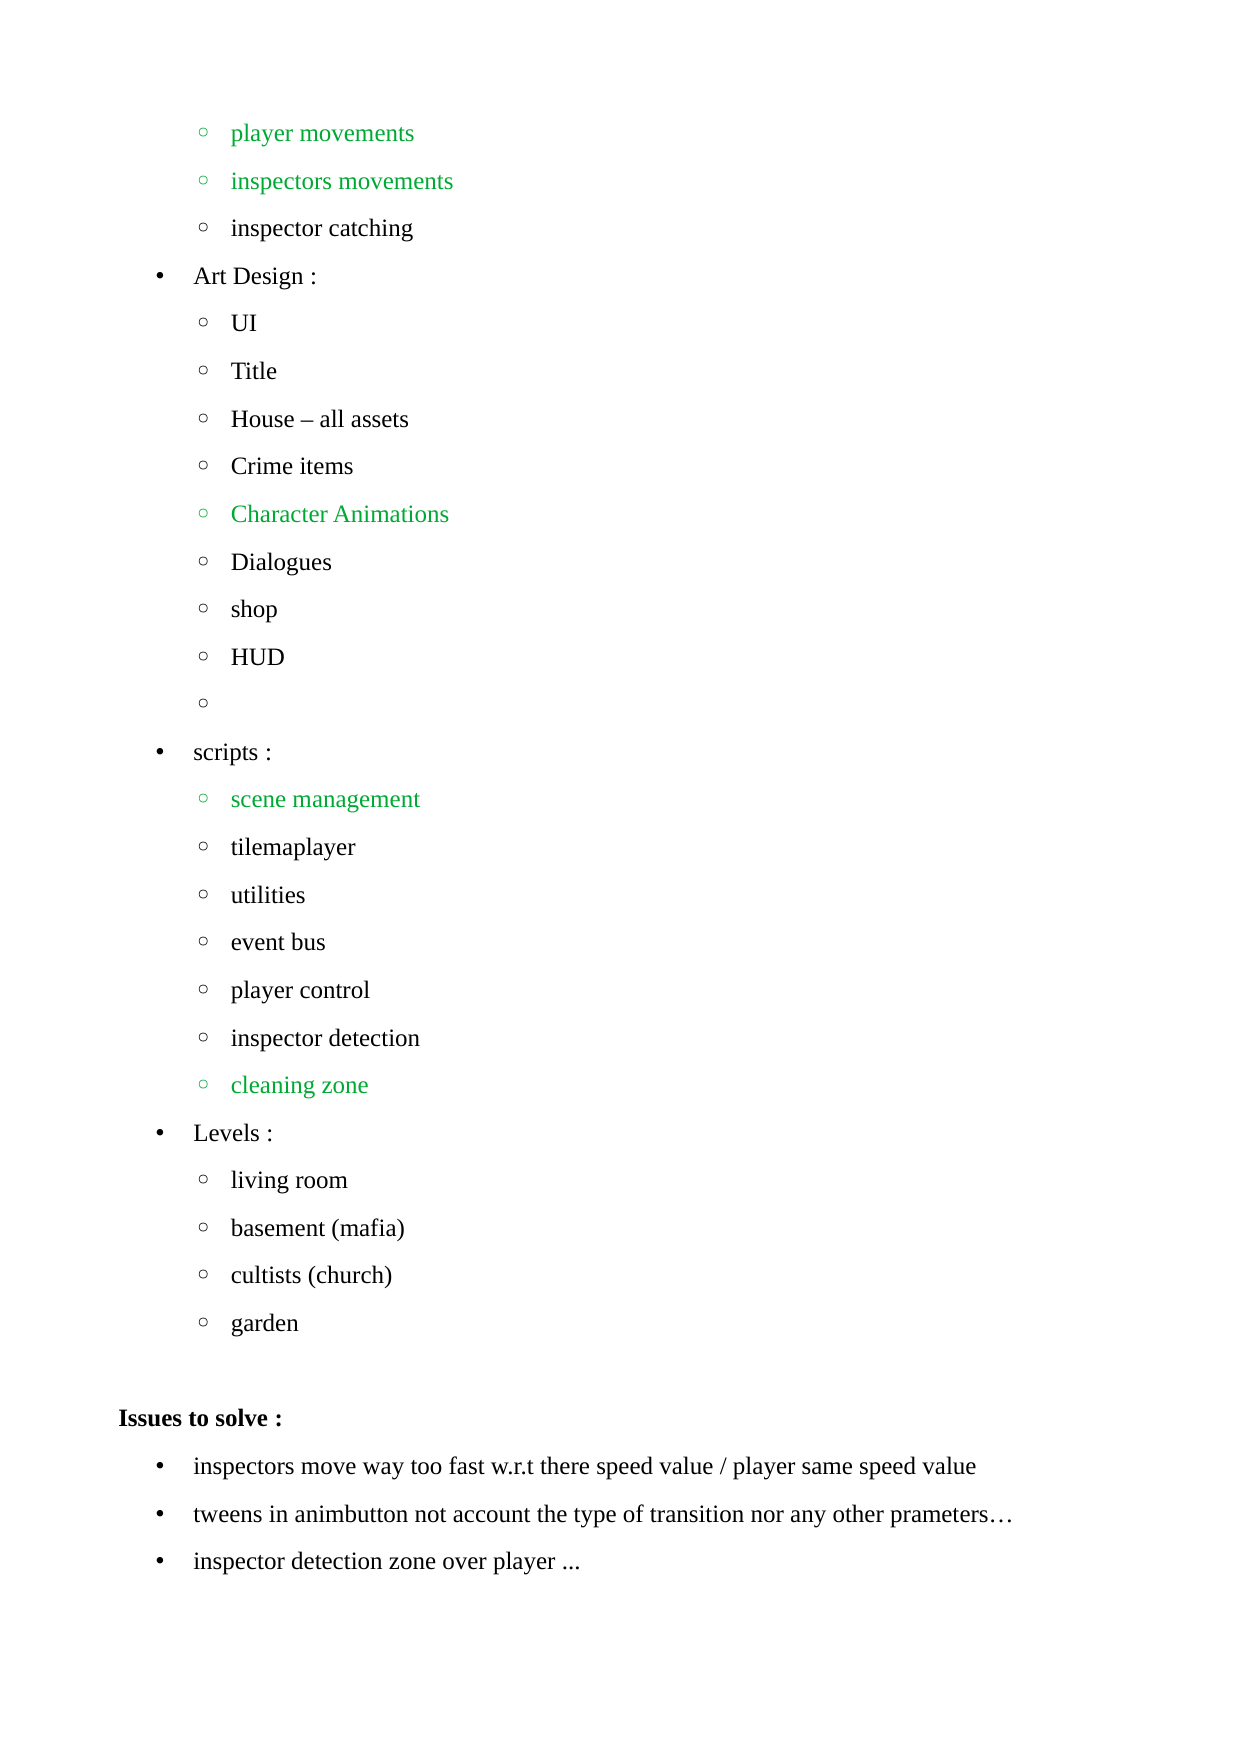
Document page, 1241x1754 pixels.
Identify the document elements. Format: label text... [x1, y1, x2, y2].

list scripts : [156, 737, 1122, 766]
list Title [193, 356, 1122, 385]
list scene management [193, 784, 1122, 813]
list player control [193, 975, 1122, 1004]
list UI [193, 308, 1122, 337]
list House – all assets [193, 404, 1122, 432]
list inspectors move way too fast w.r.t there speed value / player same speed value [156, 1451, 1122, 1480]
list Levels : [156, 1118, 1122, 1147]
list player movements [193, 118, 1122, 147]
list shop [193, 594, 1122, 623]
list garden [193, 1308, 1122, 1337]
list living room [193, 1165, 1122, 1194]
list cleaning zone [193, 1070, 1122, 1099]
list utilities [193, 880, 1122, 908]
list tilemaplayer [193, 832, 1122, 861]
list cultists (church) [193, 1261, 1122, 1289]
list inspector detection [193, 1023, 1122, 1051]
list inspector catching [193, 213, 1122, 242]
list tweens in animbutton not account the type of transition nor any other prameters… [156, 1499, 1122, 1527]
list Character Animations [193, 499, 1122, 528]
list Crime items [193, 451, 1122, 480]
text Issues to solve : [118, 1403, 1122, 1432]
list event bus [193, 927, 1122, 956]
list inspector detection zone over player ... [156, 1546, 1122, 1575]
list HUD [193, 642, 1122, 671]
list Art Design : [156, 261, 1122, 290]
list basement (mafia) [193, 1213, 1122, 1242]
list Dialogues [193, 547, 1122, 575]
list inspectors movements [193, 166, 1122, 194]
